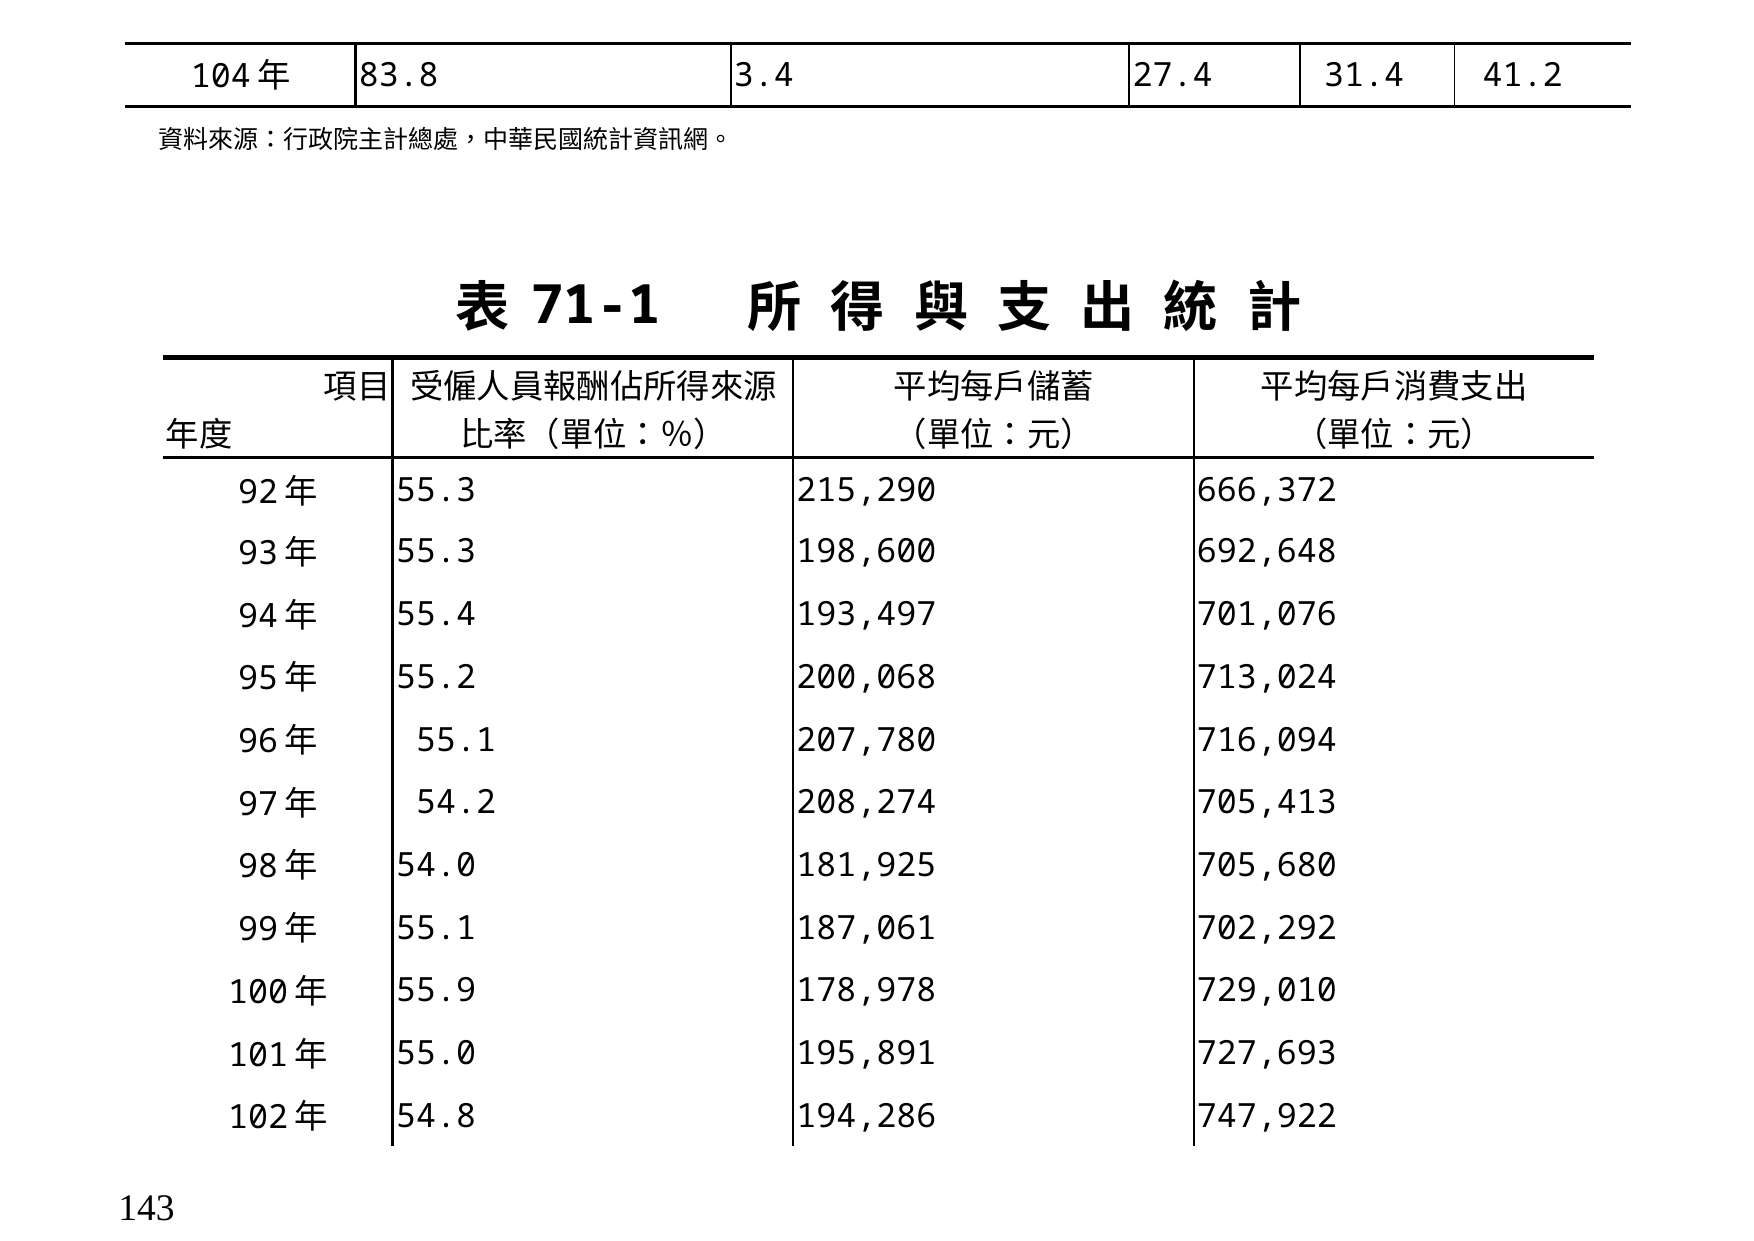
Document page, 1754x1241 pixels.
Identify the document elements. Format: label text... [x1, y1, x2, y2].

table_cell 95年 [163, 644, 391, 707]
table_cell 692,648 [1195, 519, 1594, 581]
table_cell 55.1 [394, 895, 792, 957]
table_cell 193,497 [794, 581, 1193, 644]
table_cell 104年 [125, 45, 354, 105]
table_cell 666,372 [1195, 459, 1594, 518]
table_cell 97年 [163, 769, 391, 832]
table_cell 705,413 [1195, 769, 1594, 832]
table_header 平均每戶儲蓄 （單位：元） [794, 360, 1193, 456]
table_cell 93年 [163, 519, 391, 581]
table_cell 705,680 [1195, 832, 1594, 895]
table_cell 729,010 [1195, 958, 1594, 1020]
table_cell 55.4 [394, 581, 792, 644]
table_cell 101年 [163, 1020, 391, 1083]
table_cell 195,891 [794, 1020, 1193, 1083]
table_cell 178,978 [794, 958, 1193, 1020]
table_cell 96年 [163, 707, 391, 769]
table_cell 55.0 [394, 1020, 792, 1083]
table_cell 98年 [163, 832, 391, 895]
table_header 平均每戶消費支出 （單位：元） [1195, 360, 1594, 456]
table_cell 92年 [163, 459, 391, 518]
subtitle 表71-1 所得與支出統計 [128, 230, 1628, 355]
table_cell 727,693 [1195, 1020, 1594, 1083]
text 資料來源：行政院主計總處，中華民國統計資訊網。 [158, 119, 1543, 156]
table_cell 215,290 [794, 459, 1193, 518]
table_cell 94年 [163, 581, 391, 644]
table_cell 200,068 [794, 644, 1193, 707]
table_cell 207,780 [794, 707, 1193, 769]
table_cell 198,600 [794, 519, 1193, 581]
table_header 受僱人員報酬佔所得來源比率（單位：％） [394, 360, 792, 456]
table_cell 55.2 [394, 644, 792, 707]
table_cell 55.9 [394, 958, 792, 1020]
table_header 項目 年度 [163, 360, 391, 456]
table_cell 100年 [163, 958, 391, 1020]
table_cell 41.2 [1455, 45, 1631, 105]
table_cell 702,292 [1195, 895, 1594, 957]
table_cell 747,922 [1195, 1083, 1594, 1146]
table_cell 55.3 [394, 459, 792, 518]
table_cell 713,024 [1195, 644, 1594, 707]
table_cell 3.4 [732, 45, 1128, 105]
table_cell 54.0 [394, 832, 792, 895]
table_cell 54.8 [394, 1083, 792, 1146]
table_cell 27.4 [1130, 45, 1299, 105]
table_cell 716,094 [1195, 707, 1594, 769]
table_cell 187,061 [794, 895, 1193, 957]
table_cell 102年 [163, 1083, 391, 1146]
table_cell 701,076 [1195, 581, 1594, 644]
table_cell 83.8 [357, 45, 730, 105]
table_cell 55.1 [394, 707, 792, 769]
table_cell 99年 [163, 895, 391, 957]
table_cell 208,274 [794, 769, 1193, 832]
table_cell 31.4 [1301, 45, 1454, 105]
table_cell 54.2 [394, 769, 792, 832]
table_cell 194,286 [794, 1083, 1193, 1146]
table_cell 55.3 [394, 519, 792, 581]
table_cell 181,925 [794, 832, 1193, 895]
